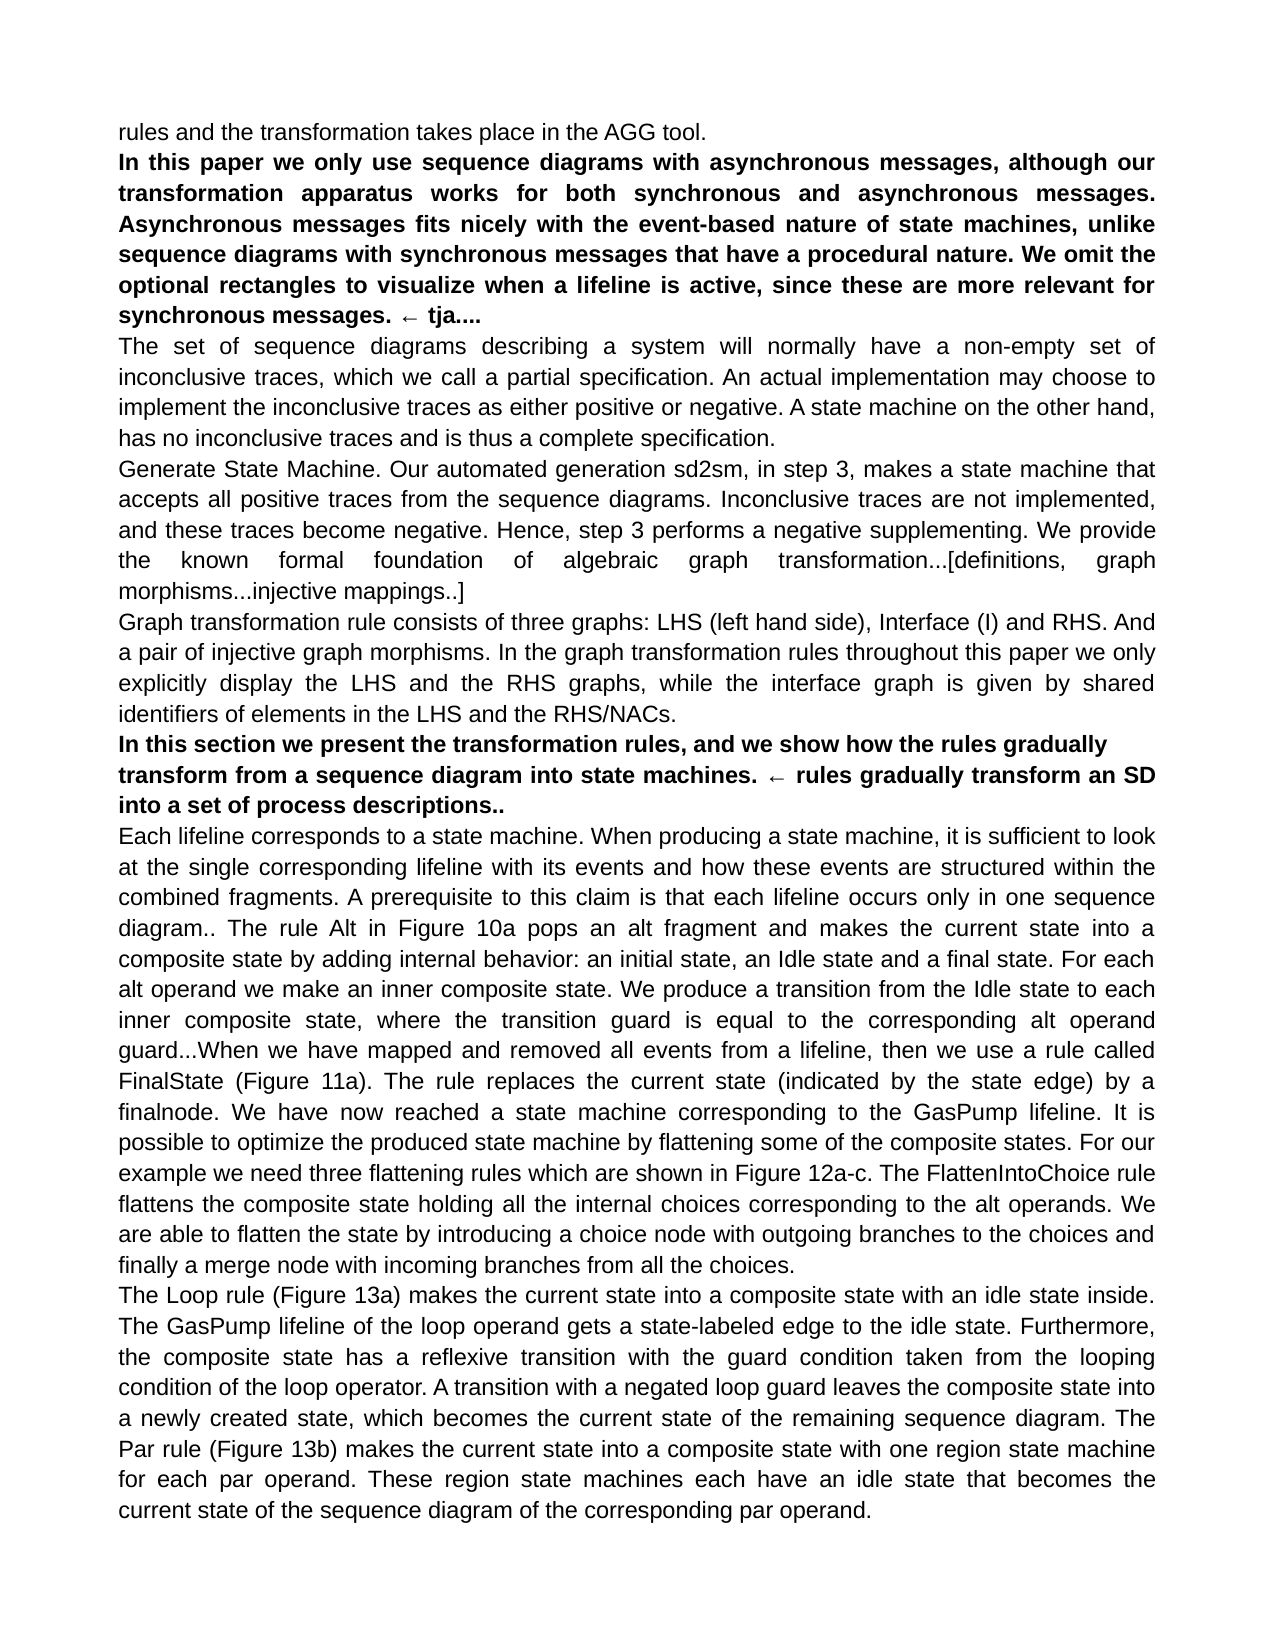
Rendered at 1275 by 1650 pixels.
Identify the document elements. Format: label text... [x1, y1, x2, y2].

text Graph transformation rule consists of three graphs: LHS (left hand side), Interface (I) and RHS. And a pair of injective graph morphisms. In the graph transformation rules throughout this paper we only explicitly display the LHS and the RHS graphs, while the interface graph is given by shared identifiers of elements in the LHS and the RHS/NACs. [118, 608, 1157, 727]
text In this paper we only use sequence diagrams with asynchronous messages, although our transformation apparatus works for both synchronous and asynchronous messages. Asynchronous messages fits nicely with the event-based nature of state machines, unlike sequence diagrams with synchronous messages that have a procedural nature. We omit the optional rectangles to visualize when a lifeline is active, since these are more relevant for synchronous messages. ← tja.... [118, 149, 1157, 329]
text The set of sequence diagrams describing a system will normally have a non-empty set of inconclusive traces, which we call a partial specification. An actual implementation may choose to implement the inconclusive traces as either positive or negative. A state machine on the other hand, has no inconclusive traces and is thus a complete specification. [118, 332, 1157, 451]
text transform from a sequence diagram into state machines. ← rules gradually transform an SD into a set of process descriptions.. [118, 761, 1157, 819]
text Generate State Machine. Our automated generation sd2sm, in step 3, makes a state machine that accepts all positive traces from the sequence diagrams. Inconclusive traces are not implemented, and these traces become negative. Hence, step 3 performs a negative supplementing. We provide the known formal foundation of algebraic graph transformation...[definitions, graph morphisms...injective mappings..] [118, 455, 1157, 604]
text Each lifeline corresponds to a state machine. When producing a state machine, it is sufficient to look at the single corresponding lifeline with its events and how these events are structured within the combined fragments. A prerequisite to this claim is that each lifeline occurs only in one sequence diagram.. The rule Alt in Figure 10a pops an alt fragment and makes the current state into a composite state by adding internal behavior: an initial state, an Idle state and a final state. For each alt operand we make an inner composite state. We produce a transition from the Idle state to each inner composite state, where the transition guard is equal to the corresponding alt operand guard...When we have mapped and removed all events from a lifeline, then we use a rule called FinalState (Figure 11a). The rule replaces the current state (indicated by the state edge) by a finalnode. We have now reached a state machine corresponding to the GasPump lifeline. It is possible to optimize the produced state machine by flattening some of the composite states. For our example we need three flattening rules which are shown in Figure 12a-c. The FlattenIntoChoice rule flattens the composite state holding all the internal choices corresponding to the alt operands. We are able to flatten the state by introducing a choice node with outgoing branches to the choices and finally a merge node with incoming branches from all the choices. [118, 822, 1157, 1278]
text rules and the transformation takes place in the AGG tool. [118, 118, 1157, 145]
text In this section we present the transformation rules, and we show how the rules gradually [118, 731, 1157, 757]
text The Loop rule (Figure 13a) makes the current state into a composite state with an idle state inside. The GasPump lifeline of the loop operand gets a state-labeled edge to the idle state. Furthermore, the composite state has a reflexive transition with the guard condition taken from the looping condition of the loop operator. A transition with a negated loop guard leaves the composite state into a newly created state, which becomes the current state of the remaining sequence diagram. The Par rule (Figure 13b) makes the current state into a composite state with one region state machine for each par operand. These region state machines each have an idle state that becomes the current state of the sequence diagram of the corresponding par operand. [118, 1282, 1157, 1523]
